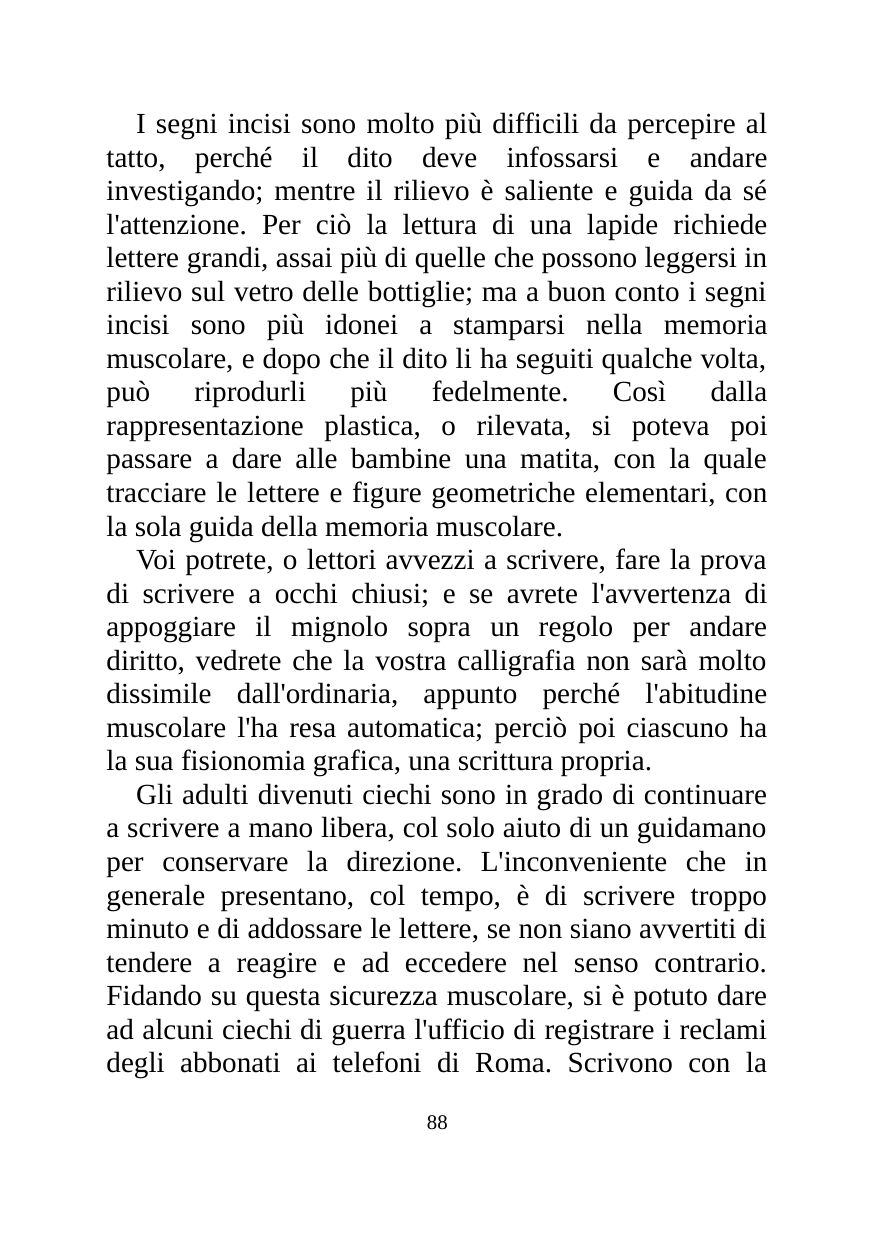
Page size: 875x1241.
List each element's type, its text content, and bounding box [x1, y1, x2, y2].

text Voi potrete, o lettori avvezzi a scrivere, fare la prova di scrivere a occhi chiusi; e se avrete l'avvertenza di appoggiare il mignolo sopra un regolo per andare diritto, vedrete che la vostra calligrafia non sarà molto dissimile dall'ordinaria, appunto perché l'abitudine muscolare l'ha resa automatica; perciò poi ciascuno ha la sua fisionomia grafica, una scrittura propria. [106, 542, 768, 777]
text I segni incisi sono molto più difficili da percepire al tatto, perché il dito deve infossarsi e andare investigando; mentre il rilievo è saliente e guida da sé l'attenzione. Per ciò la lettura di una lapide richiede lettere grandi, assai più di quelle che possono leggersi in rilievo sul vetro delle bottiglie; ma a buon conto i segni incisi sono più idonei a stamparsi nella memoria muscolare, e dopo che il dito li ha seguiti qualche volta, può riprodurli più fedelmente. Così dalla rappresentazione plastica, o rilevata, si poteva poi passare a dare alle bambine una matita, con la quale tracciare le lettere e figure geometriche elementari, con la sola guida della memoria muscolare. [106, 106, 768, 542]
text Gli adulti divenuti ciechi sono in grado di continuare a scrivere a mano libera, col solo aiuto di un guidamano per conservare la direzione. L'inconveniente che in generale presentano, col tempo, è di scrivere troppo minuto e di addossare le lettere, se non siano avvertiti di tendere a reagire e ad eccedere nel senso contrario. Fidando su questa sicurezza muscolare, si è potuto dare ad alcuni ciechi di guerra l'ufficio di registrare i reclami degli abbonati ai telefoni di Roma. Scrivono con la [106, 777, 768, 1079]
